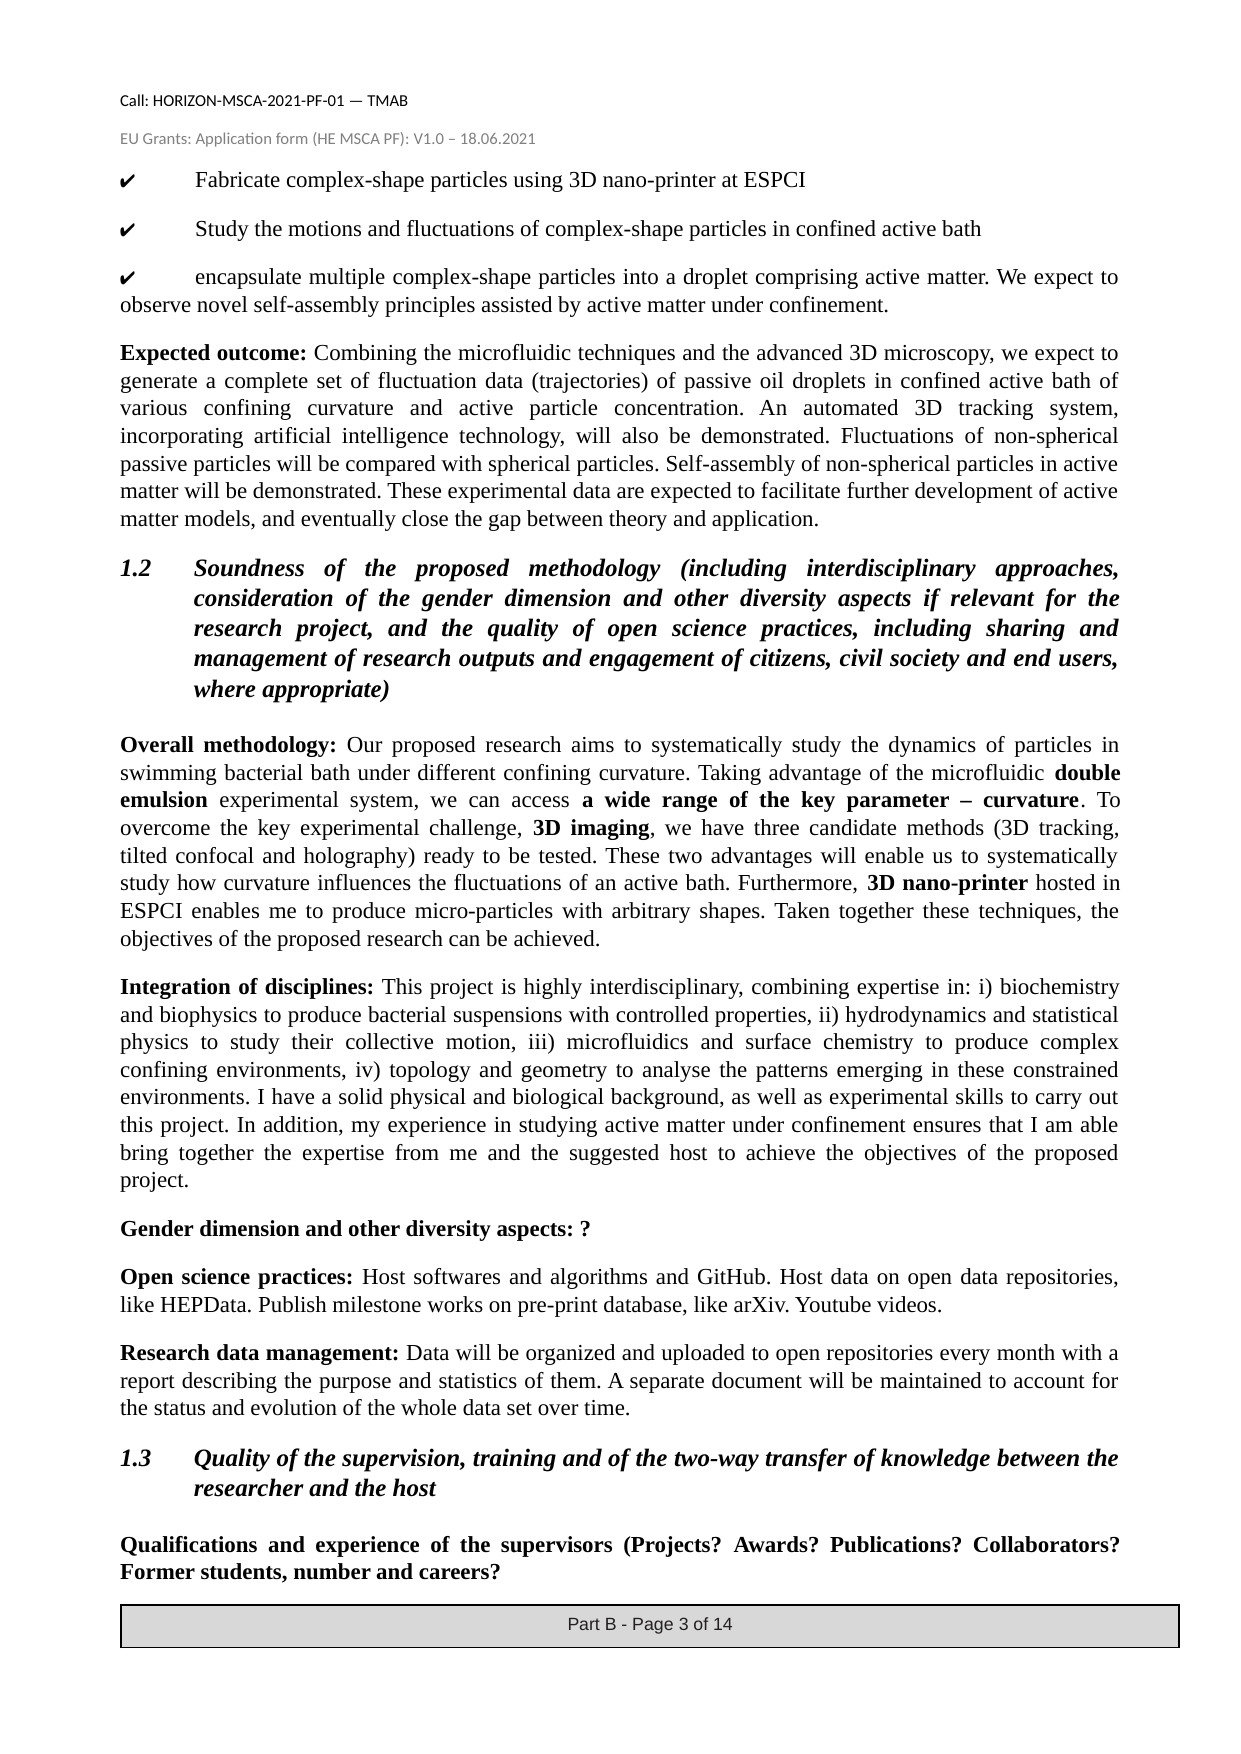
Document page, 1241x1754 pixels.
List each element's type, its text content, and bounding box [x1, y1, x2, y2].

text Gender dimension and other diversity aspects: ? [120, 1215, 1121, 1241]
list Quality of the supervision, training and of the two-way transfer of knowledge between the researcher and the host [120, 1443, 1121, 1502]
text Integration of disciplines: This project is highly interdisciplinary, combining expertise in: i) biochemistry and biophysics to produce bacterial suspensions with controlled properties, ii) hydrodynamics and statistical physics to study their collective motion, iii) microfluidics and surface chemistry to produce complex confining environments, iv) topology and geometry to analyse the patterns emerging in these constrained environments. I have a solid physical and biological background, as well as experimental skills to carry out this project. In addition, my experience in studying active matter under confinement ensures that I am able bring together the expertise from me and the suggested host to achieve the objectives of the proposed project. [120, 973, 1121, 1193]
text Expected outcome: Combining the microfluidic techniques and the advanced 3D microscopy, we expect to generate a complete set of fluctuation data (trajectories) of passive oil droplets in confined active bath of various confining curvature and active particle concentration. An automated 3D tracking system, incorporating artificial intelligence technology, will also be demonstrated. Fluctuations of non-spherical passive particles will be compared with spherical particles. Self-assembly of non-spherical particles in active matter will be demonstrated. These experimental data are expected to facilitate further development of active matter models, and eventually close the gap between theory and application. [120, 339, 1121, 531]
list Soundness of the proposed methodology (including interdisciplinary approaches, consideration of the gender dimension and other diversity aspects if relevant for the research project, and the quality of open science practices, including sharing and management of research outputs and engagement of citizens, civil society and end users, where appropriate) [120, 553, 1121, 702]
text Open science practices: Host softwares and algorithms and GitHub. Host data on open data repositories, like HEPData. Publish milestone works on pre-print database, like arXiv. Youtube videos. [120, 1263, 1121, 1317]
list encapsulate multiple complex-shape particles into a droplet comprising active matter. We expect to observe novel self-assembly principles assisted by active matter under confinement. [120, 263, 1121, 317]
text Overall methodology: Our proposed research aims to systematically study the dynamics of particles in swimming bacterial bath under different confining curvature. Taking advantage of the microfluidic double emulsion experimental system, we can access a wide range of the key parameter – curvature. To overcome the key experimental challenge, 3D imaging, we have three candidate methods (3D tracking, tilted confocal and holography) ready to be tested. These two advantages will enable us to systematically study how curvature influences the fluctuations of an active bath. Furthermore, 3D nano-printer hosted in ESPCI enables me to produce micro-particles with arbitrary shapes. Taken together these techniques, the objectives of the proposed research can be achieved. [120, 731, 1121, 951]
list Study the motions and fluctuations of complex-shape particles in confined active bath [120, 215, 1121, 241]
list Fabricate complex-shape particles using 3D nano-printer at ESPCI [120, 166, 1121, 193]
text Research data management: Data will be organized and uploaded to open repositories every month with a report describing the purpose and statistics of them. A separate document will be maintained to account for the status and evolution of the whole data set over time. [120, 1339, 1121, 1421]
text Qualifications and experience of the supervisors (Projects? Awards? Publications? Collaborators?Former students, number and careers? [120, 1531, 1121, 1584]
